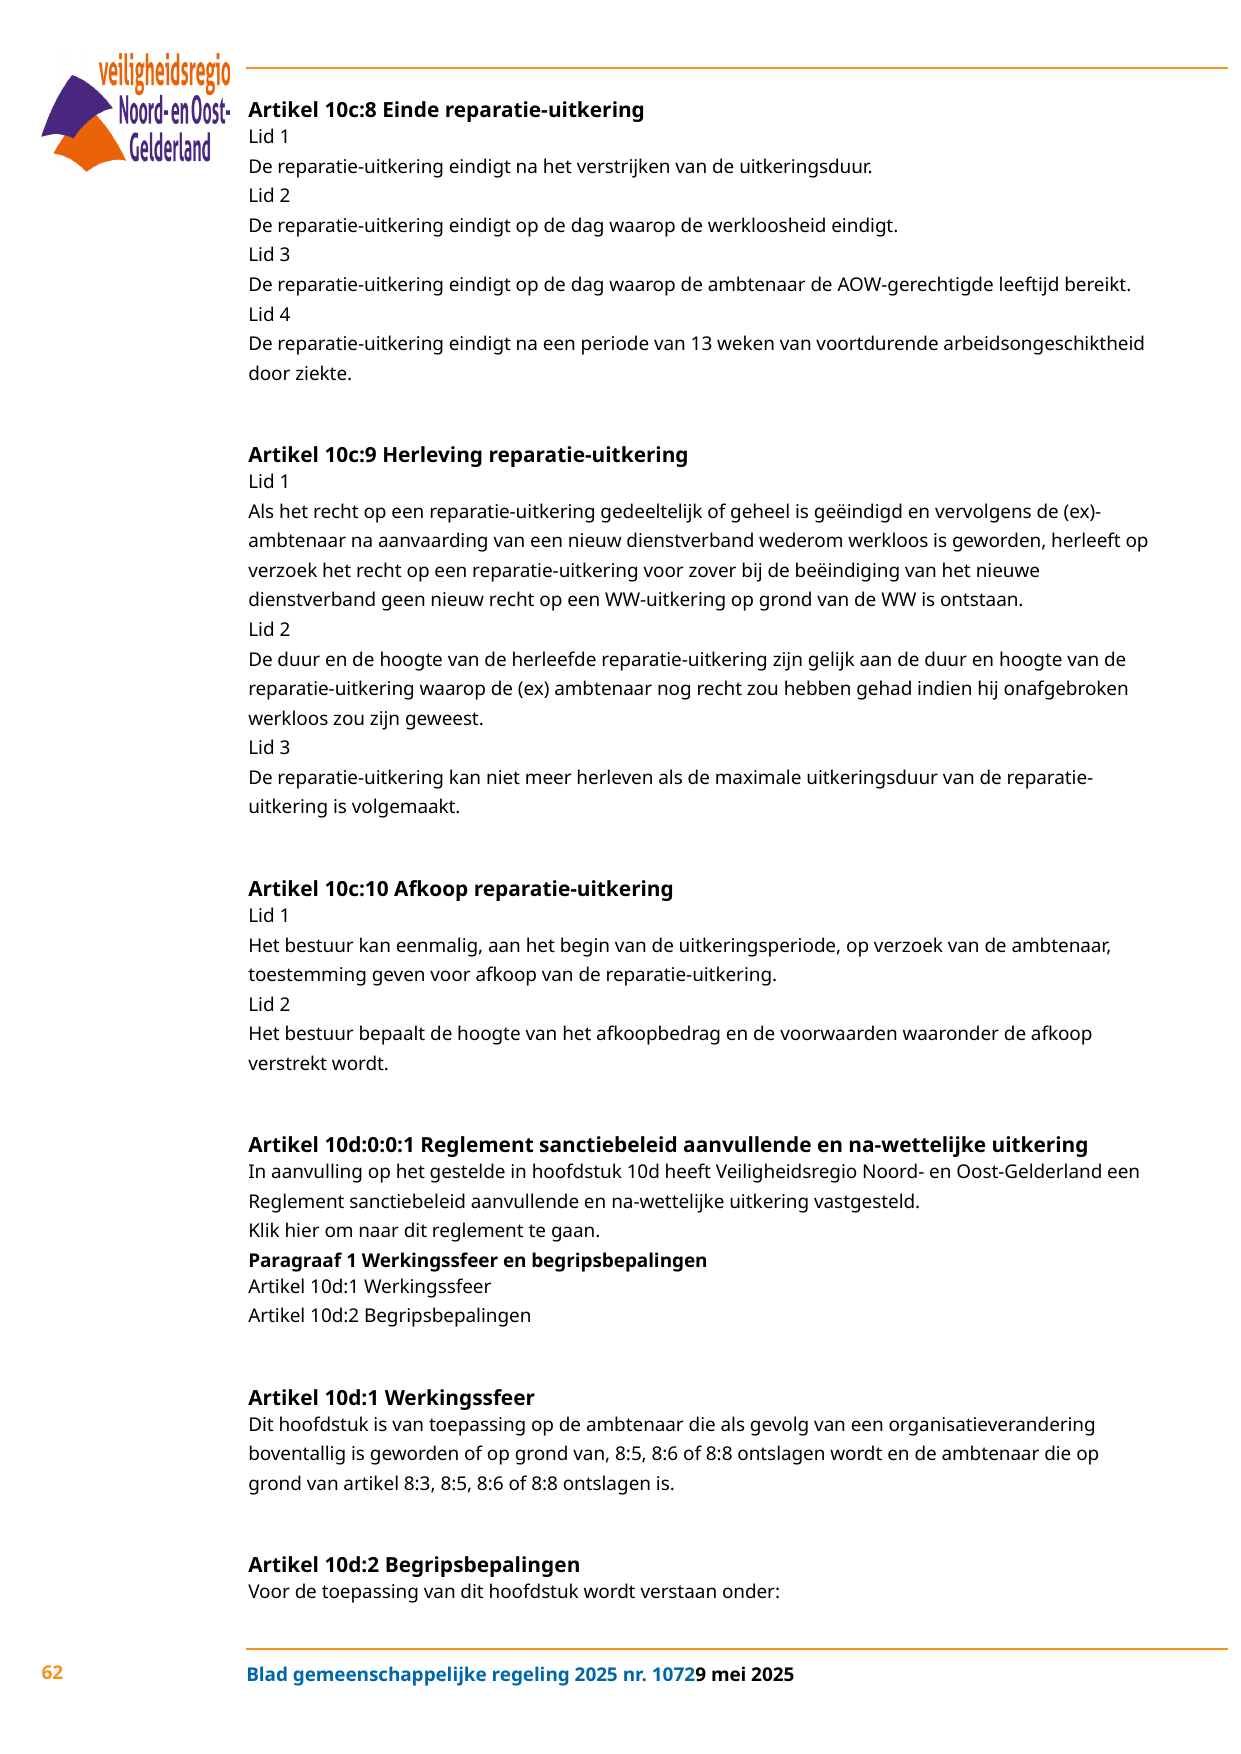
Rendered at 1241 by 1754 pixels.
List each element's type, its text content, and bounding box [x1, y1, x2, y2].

text Voor de toepassing van dit hoofdstuk wordt verstaan onder: [248, 1579, 1152, 1604]
text Lid 4 [248, 301, 1152, 326]
text Artikel 10c:8 Einde reparatie-uitkering [248, 95, 1152, 123]
text Dit hoofdstuk is van toepassing op de ambtenaar die als gevolg van een organisatieverandering boventallig is geworden of op grond van, 8:5, 8:6 of 8:8 ontslagen wordt en de ambtenaar die op grond van artikel 8:3, 8:5, 8:6 of 8:8 ontslagen is. [248, 1411, 1152, 1496]
text Lid 1 [248, 123, 1152, 149]
text Lid 2 [248, 182, 1152, 208]
text Artikel 10c:9 Herleving reparatie-uitkering [248, 440, 1152, 468]
text Klik hier om naar dit reglement te gaan. [248, 1218, 1152, 1243]
text De duur en de hoogte van de herleefde reparatie-uitkering zijn gelijk aan de duur en hoogte van de reparatie-uitkering waarop de (ex) ambtenaar nog recht zou hebben gehad indien hij onafgebroken werkloos zou zijn geweest. [248, 646, 1152, 731]
picture [41, 47, 231, 172]
text De reparatie-uitkering eindigt op de dag waarop de ambtenaar de AOW-gerechtigde leeftijd bereikt. [248, 271, 1152, 297]
text Lid 2 [248, 991, 1152, 1017]
text Artikel 10d:1 Werkingssfeer [248, 1273, 1152, 1299]
text Artikel 10d:2 Begripsbepalingen [248, 1550, 1152, 1579]
text Het bestuur kan eenmalig, aan het begin van de uitkeringsperiode, op verzoek van de ambtenaar, toestemming geven voor afkoop van de reparatie-uitkering. [248, 932, 1152, 987]
text Lid 1 [248, 902, 1152, 928]
text De reparatie-uitkering eindigt op de dag waarop de werkloosheid eindigt. [248, 212, 1152, 238]
text De reparatie-uitkering eindigt na een periode van 13 weken van voortdurende arbeidsongeschiktheid door ziekte. [248, 330, 1152, 386]
text Lid 2 [248, 616, 1152, 642]
text In aanvulling op het gestelde in hoofdstuk 10d heeft Veiligheidsregio Noord- en Oost-Gelderland een Reglement sanctiebeleid aanvullende en na-wettelijke uitkering vastgesteld. [248, 1158, 1152, 1214]
text Lid 3 [248, 734, 1152, 760]
text Het bestuur bepaalt de hoogte van het afkoopbedrag en de voorwaarden waaronder de afkoop verstrekt wordt. [248, 1021, 1152, 1076]
text Artikel 10d:1 Werkingssfeer [248, 1383, 1152, 1411]
text Artikel 10d:2 Begripsbepalingen [248, 1303, 1152, 1328]
text Als het recht op een reparatie-uitkering gedeeltelijk of geheel is geëindigd en vervolgens de (ex)-ambtenaar na aanvaarding van een nieuw dienstverband wederom werkloos is geworden, herleeft op verzoek het recht op een reparatie-uitkering voor zover bij de beëindiging van het nieuwe dienstverband geen nieuw recht op een WW-uitkering op grond van de WW is ontstaan. [248, 498, 1152, 612]
text Lid 1 [248, 468, 1152, 494]
text Paragraaf 1 Werkingssfeer en begripsbepalingen [248, 1247, 1152, 1273]
text Artikel 10c:10 Afkoop reparatie-uitkering [248, 874, 1152, 902]
text De reparatie-uitkering eindigt na het verstrijken van de uitkeringsduur. [248, 153, 1152, 178]
text De reparatie-uitkering kan niet meer herleven als de maximale uitkeringsduur van de reparatie-uitkering is volgemaakt. [248, 764, 1152, 819]
text Lid 3 [248, 242, 1152, 267]
text Artikel 10d:0:0:1 Reglement sanctiebeleid aanvullende en na-wettelijke uitkering [248, 1130, 1152, 1158]
